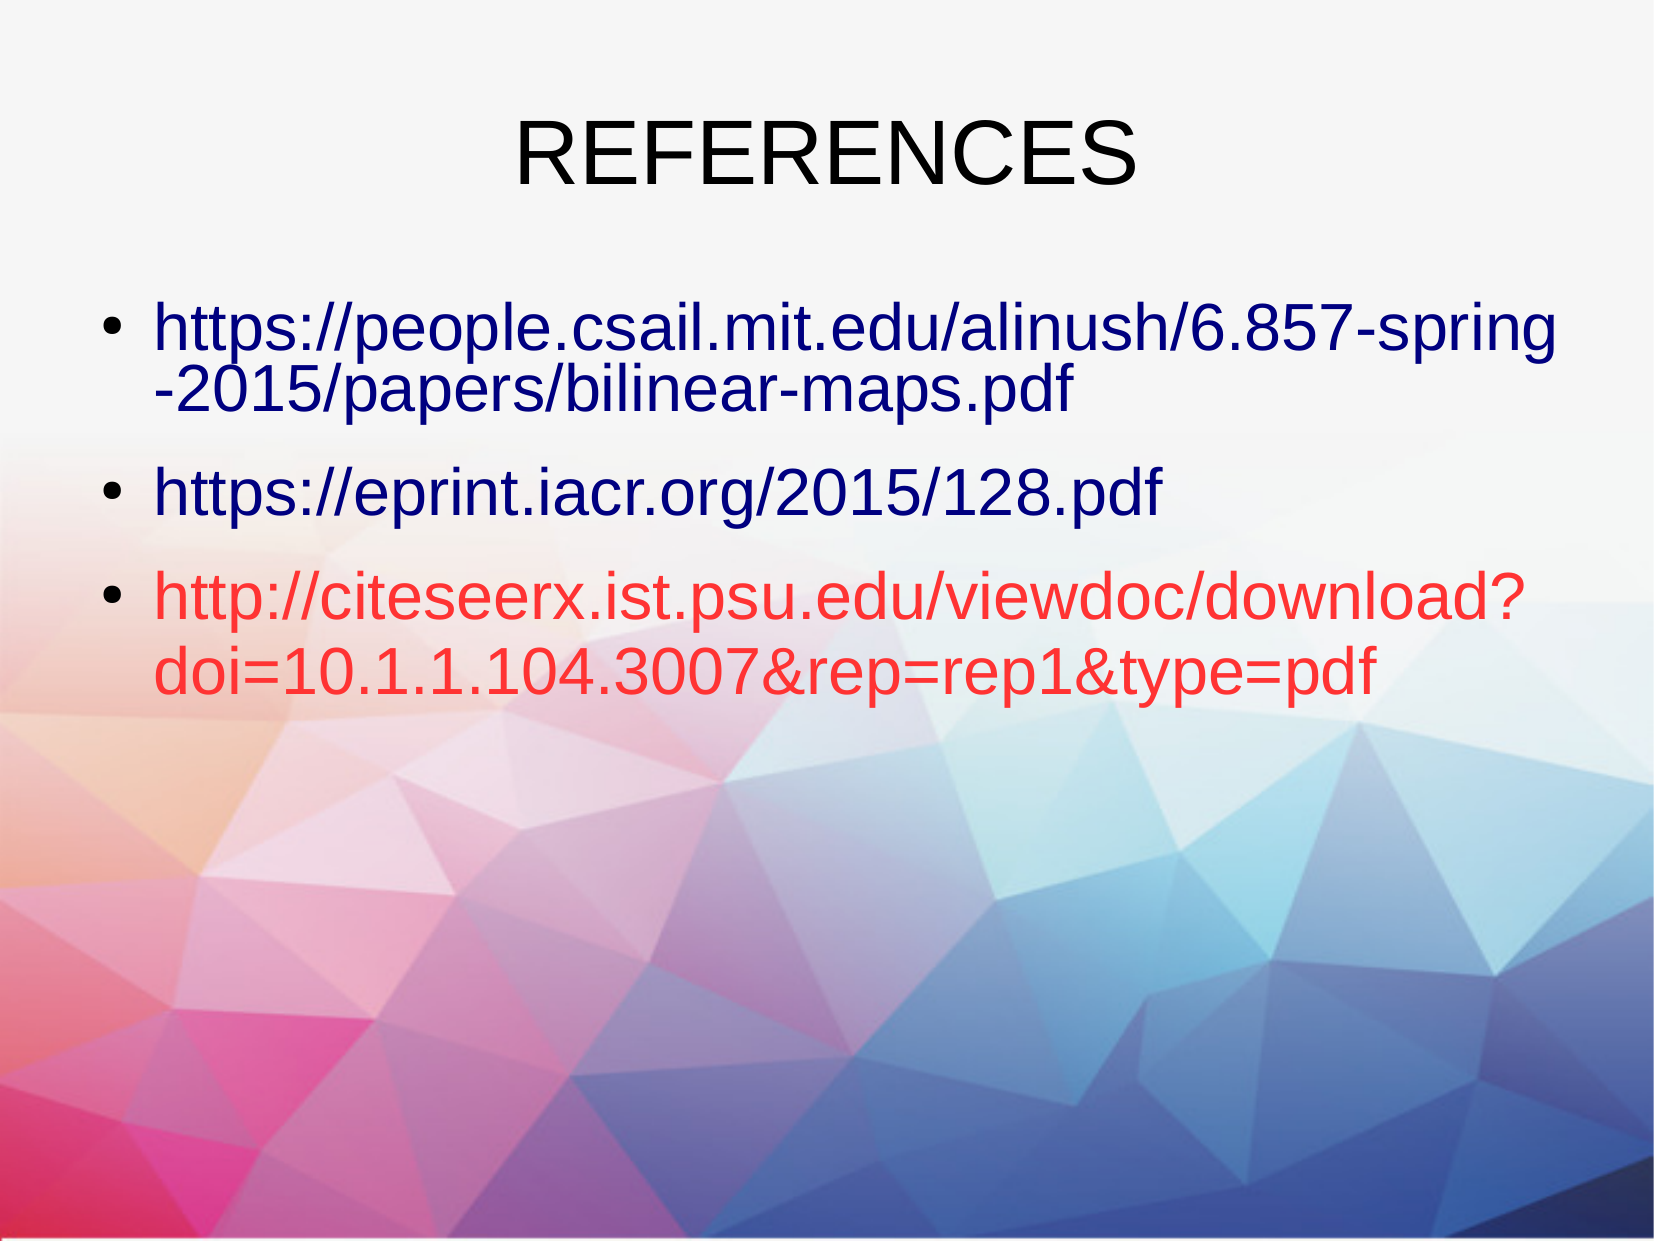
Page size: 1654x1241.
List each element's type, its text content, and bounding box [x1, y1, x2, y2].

picture [0, 0, 1654, 1241]
title REFERENCES [82, 49, 1571, 257]
list https://people.csail.mit.edu/alinush/6.857-spring-2015/papers/bilinear-maps.pdf https://eprint.iacr.org/2015/128.pdf http://citeseerx.ist.psu.edu/viewdoc/download?doi=10.1.1.104.3007&rep=rep1&type=pdf [82, 290, 1571, 1010]
